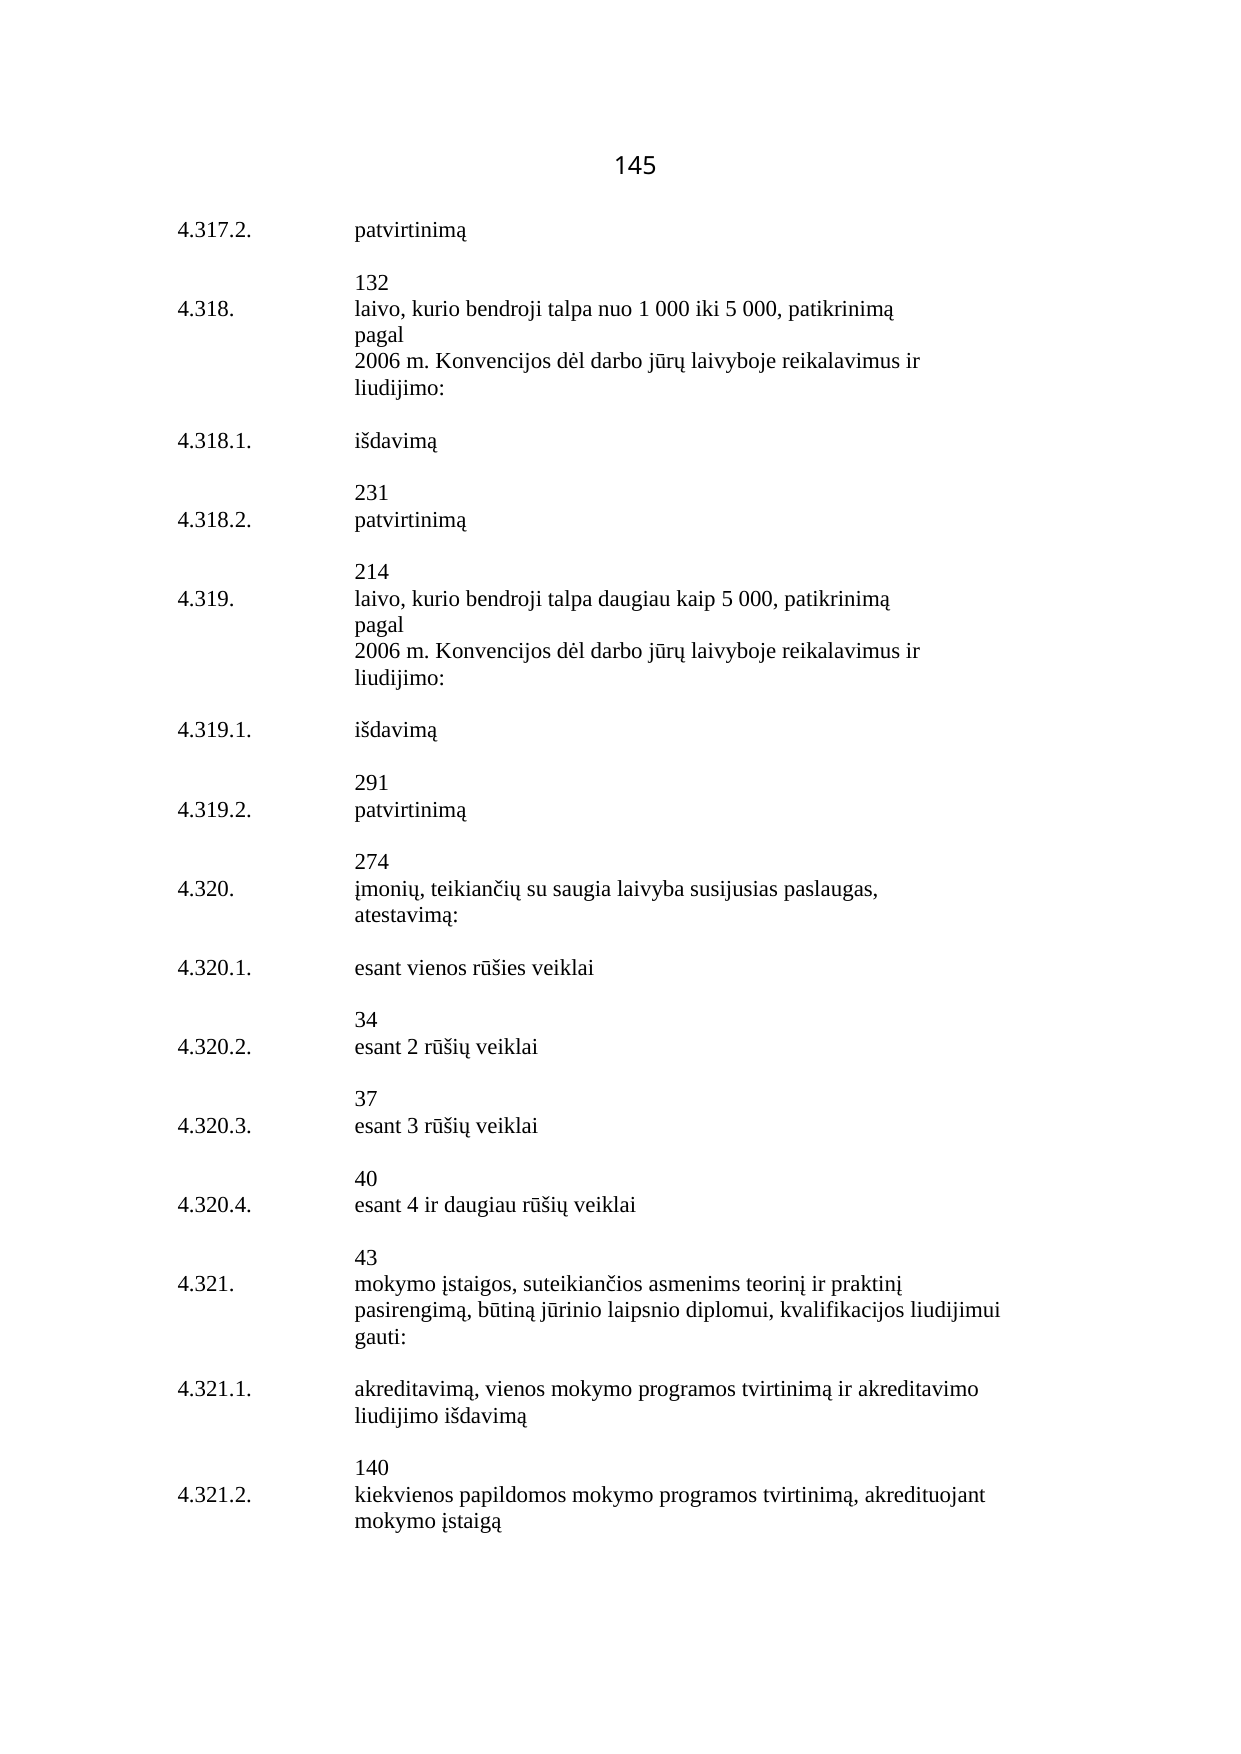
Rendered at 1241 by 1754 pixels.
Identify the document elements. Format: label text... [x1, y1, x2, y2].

text 4.320.4. esant 4 ir daugiau rūšių veiklai 43 [177, 1191, 945, 1270]
text atestavimą: [354, 901, 945, 954]
text 2006 m. Konvencijos dėl darbo jūrų laivyboje reikalavimus ir [354, 348, 945, 374]
text 4.320.2. esant 2 rūšių veiklai 37 [177, 1033, 945, 1112]
text liudijimo: [354, 374, 945, 427]
text liudijimo: [354, 664, 945, 717]
text 4.318. laivo, kurio bendroji talpa nuo 1 000 iki 5 000, patikrinimą pagal [177, 295, 945, 348]
text 4.320. įmonių, teikiančių su saugia laivyba susijusias paslaugas, [177, 875, 945, 901]
text 4.318.1. išdavimą 231 [177, 427, 945, 506]
text 4.321. mokymo įstaigos, suteikiančios asmenims teorinį ir praktinį pasirengimą, būtiną jūrinio laipsnio diplomui, kvalifikacijos liudijimui gauti: [177, 1270, 1004, 1375]
text 2006 m. Konvencijos dėl darbo jūrų laivyboje reikalavimus ir [354, 637, 945, 664]
text 4.319.1. išdavimą 291 [177, 717, 945, 796]
text 4.319. laivo, kurio bendroji talpa daugiau kaip 5 000, patikrinimą pagal [177, 585, 945, 637]
text 4.321.2. kiekvienos papildomos mokymo programos tvirtinimą, akredituojant mokymo įstaigą [177, 1481, 1004, 1533]
text 4.320.3. esant 3 rūšių veiklai 40 [177, 1112, 945, 1191]
text 4.321.1. akreditavimą, vienos mokymo programos tvirtinimą ir akreditavimo liudijimo išdavimą 140 [177, 1375, 1004, 1481]
text 4.319.2. patvirtinimą 274 [177, 796, 945, 875]
text 4.318.2. patvirtinimą 214 [177, 506, 945, 585]
text 4.320.1. esant vienos rūšies veiklai 34 [177, 954, 945, 1033]
text 4.317.2. patvirtinimą 132 [177, 216, 945, 295]
